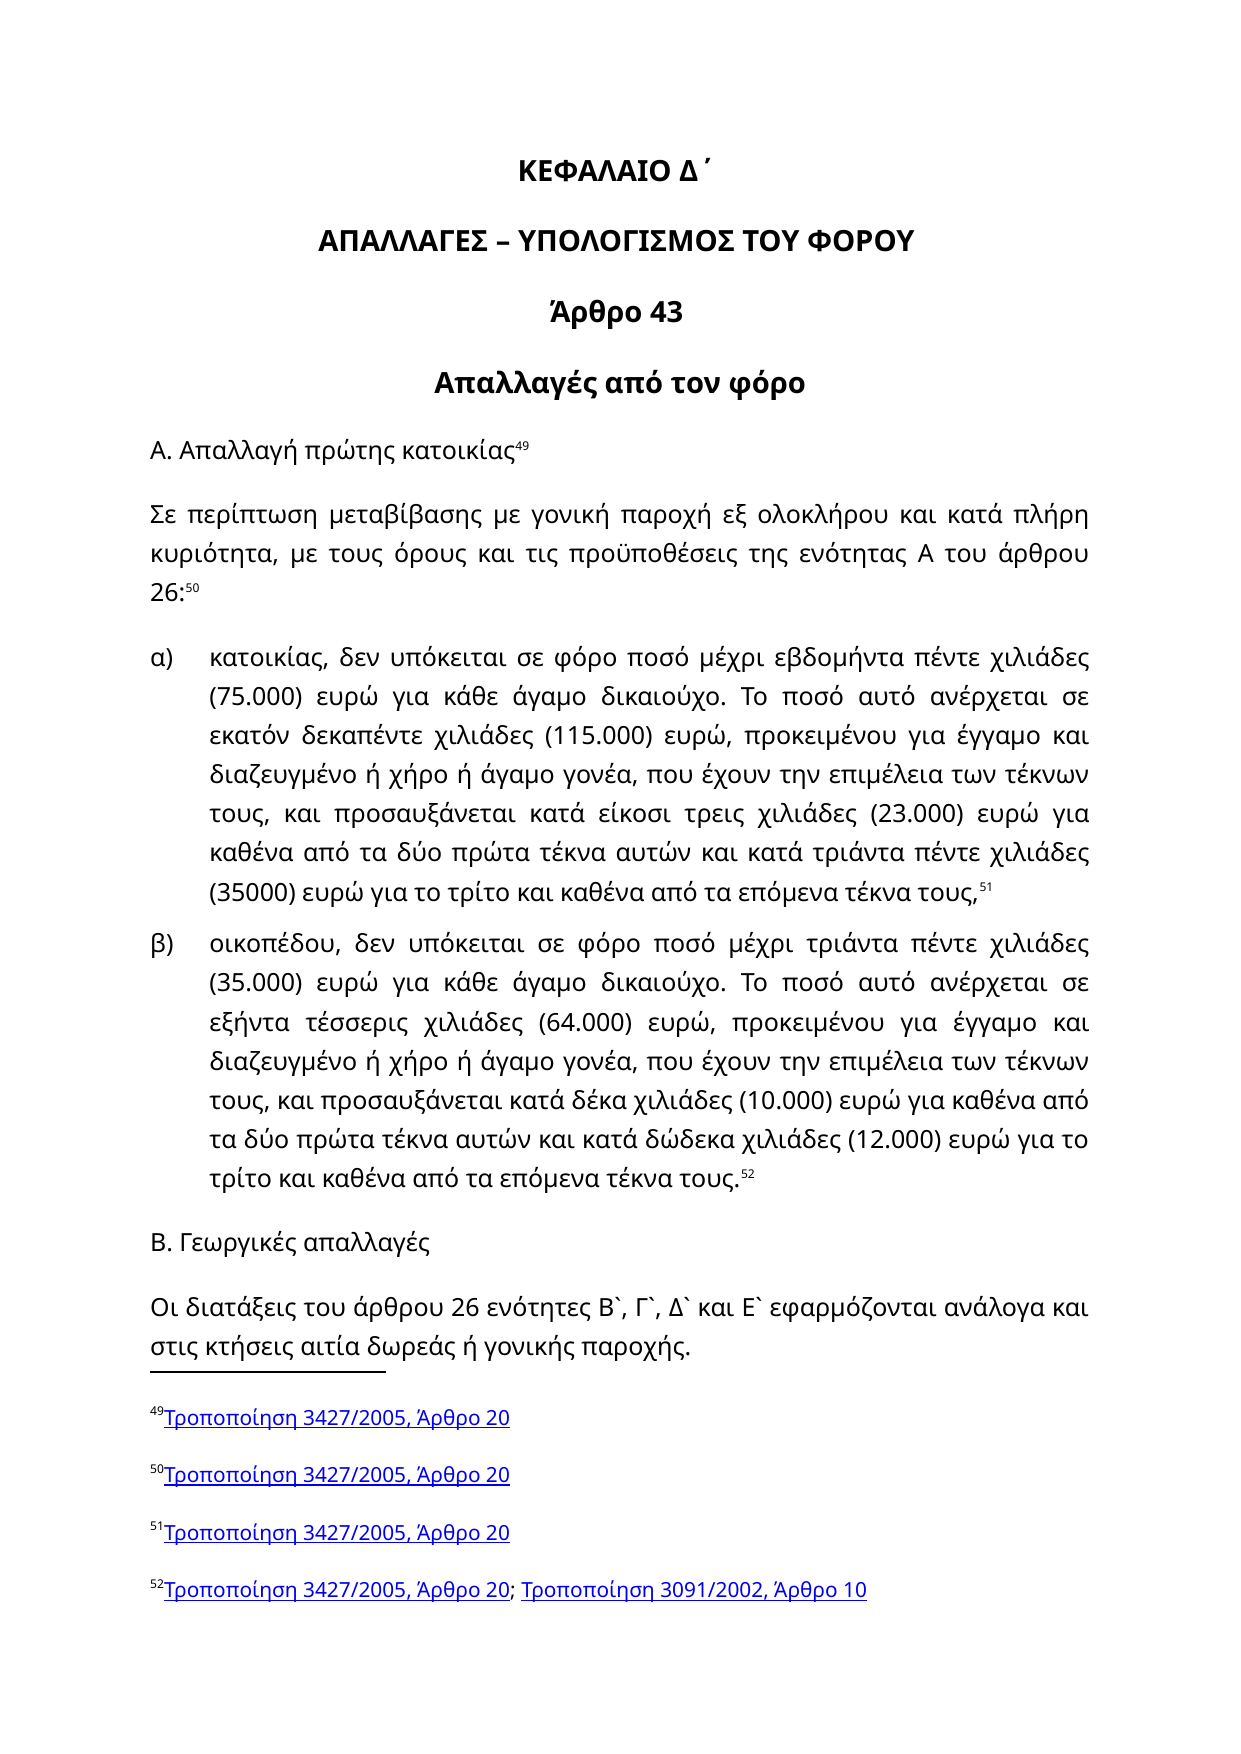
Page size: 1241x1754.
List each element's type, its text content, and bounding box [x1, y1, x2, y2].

list α) κατοικίας, δεν υπόκειται σε φόρο ποσό μέχρι εβδομήντα πέντε χιλιάδες (75.000) ευρώ για κάθε άγαμο δικαιούχο. Το ποσό αυτό ανέρχεται σε εκατόν δεκαπέντε χιλιάδες (115.000) ευρώ, προκειμένου για έγγαμο και διαζευγμένο ή χήρο ή άγαμο γονέα, που έχουν την επιμέλεια των τέκνων τους, και προσαυξάνεται κατά είκοσι τρεις χιλιάδες (23.000) ευρώ για καθένα από τα δύο πρώτα τέκνα αυτών και κατά τριάντα πέντε χιλιάδες (35000) ευρώ για το τρίτο και καθένα από τα επόμενα τέκνα τους, [150, 639, 1090, 908]
subtitle Άρθρο 43 [150, 291, 1090, 331]
list β) οικοπέδου, δεν υπόκειται σε φόρο ποσό μέχρι τριάντα πέντε χιλιάδες (35.000) ευρώ για κάθε άγαμο δικαιούχο. Το ποσό αυτό ανέρχεται σε εξήντα τέσσερις χιλιάδες (64.000) ευρώ, προκειμένου για έγγαμο και διαζευγμένο ή χήρο ή άγαμο γονέα, που έχουν την επιμέλεια των τέκνων τους, και προσαυξάνεται κατά δέκα χιλιάδες (10.000) ευρώ για καθένα από τα δύο πρώτα τέκνα αυτών και κατά δώδεκα χιλιάδες (12.000) ευρώ για το τρίτο και καθένα από τα επόμενα τέκνα τους. [150, 926, 1090, 1195]
text Α. Απαλλαγή πρώτης κατοικίας [150, 432, 1090, 467]
text Σε περίπτωση μεταβίβασης με γονική παροχή εξ ολοκλήρου και κατά πλήρη κυριότητα, με τους όρους και τις προϋποθέσεις της ενότητας Α του άρθρου 26: [150, 497, 1090, 609]
subtitle ΑΠΑΛΛΑΓΕΣ – ΥΠΟΛΟΓΙΣΜΟΣ ΤΟΥ ΦΟΡΟΥ [150, 221, 1090, 260]
text Τροποποίηση 3427/2005, Άρθρο 20 [150, 1403, 1090, 1431]
text Τροποποίηση 3427/2005, Άρθρο 20; Τροποποίηση 3091/2002, Άρθρο 10 [150, 1576, 1090, 1604]
text Β. Γεωργικές απαλλαγές [150, 1225, 1090, 1259]
text Τροποποίηση 3427/2005, Άρθρο 20 [150, 1518, 1090, 1546]
text Οι διατάξεις του άρθρου 26 ενότητες Β`, Γ`, Δ` και Ε` εφαρμόζονται ανάλογα και στις κτήσεις αιτία δωρεάς ή γονικής παροχής. [150, 1289, 1090, 1362]
text Τροποποίηση 3427/2005, Άρθρο 20 [150, 1460, 1090, 1489]
subtitle ΚΕΦΑΛΑΙΟ Δ΄ [150, 150, 1090, 190]
subtitle Απαλλαγές από τον φόρο [150, 362, 1090, 402]
